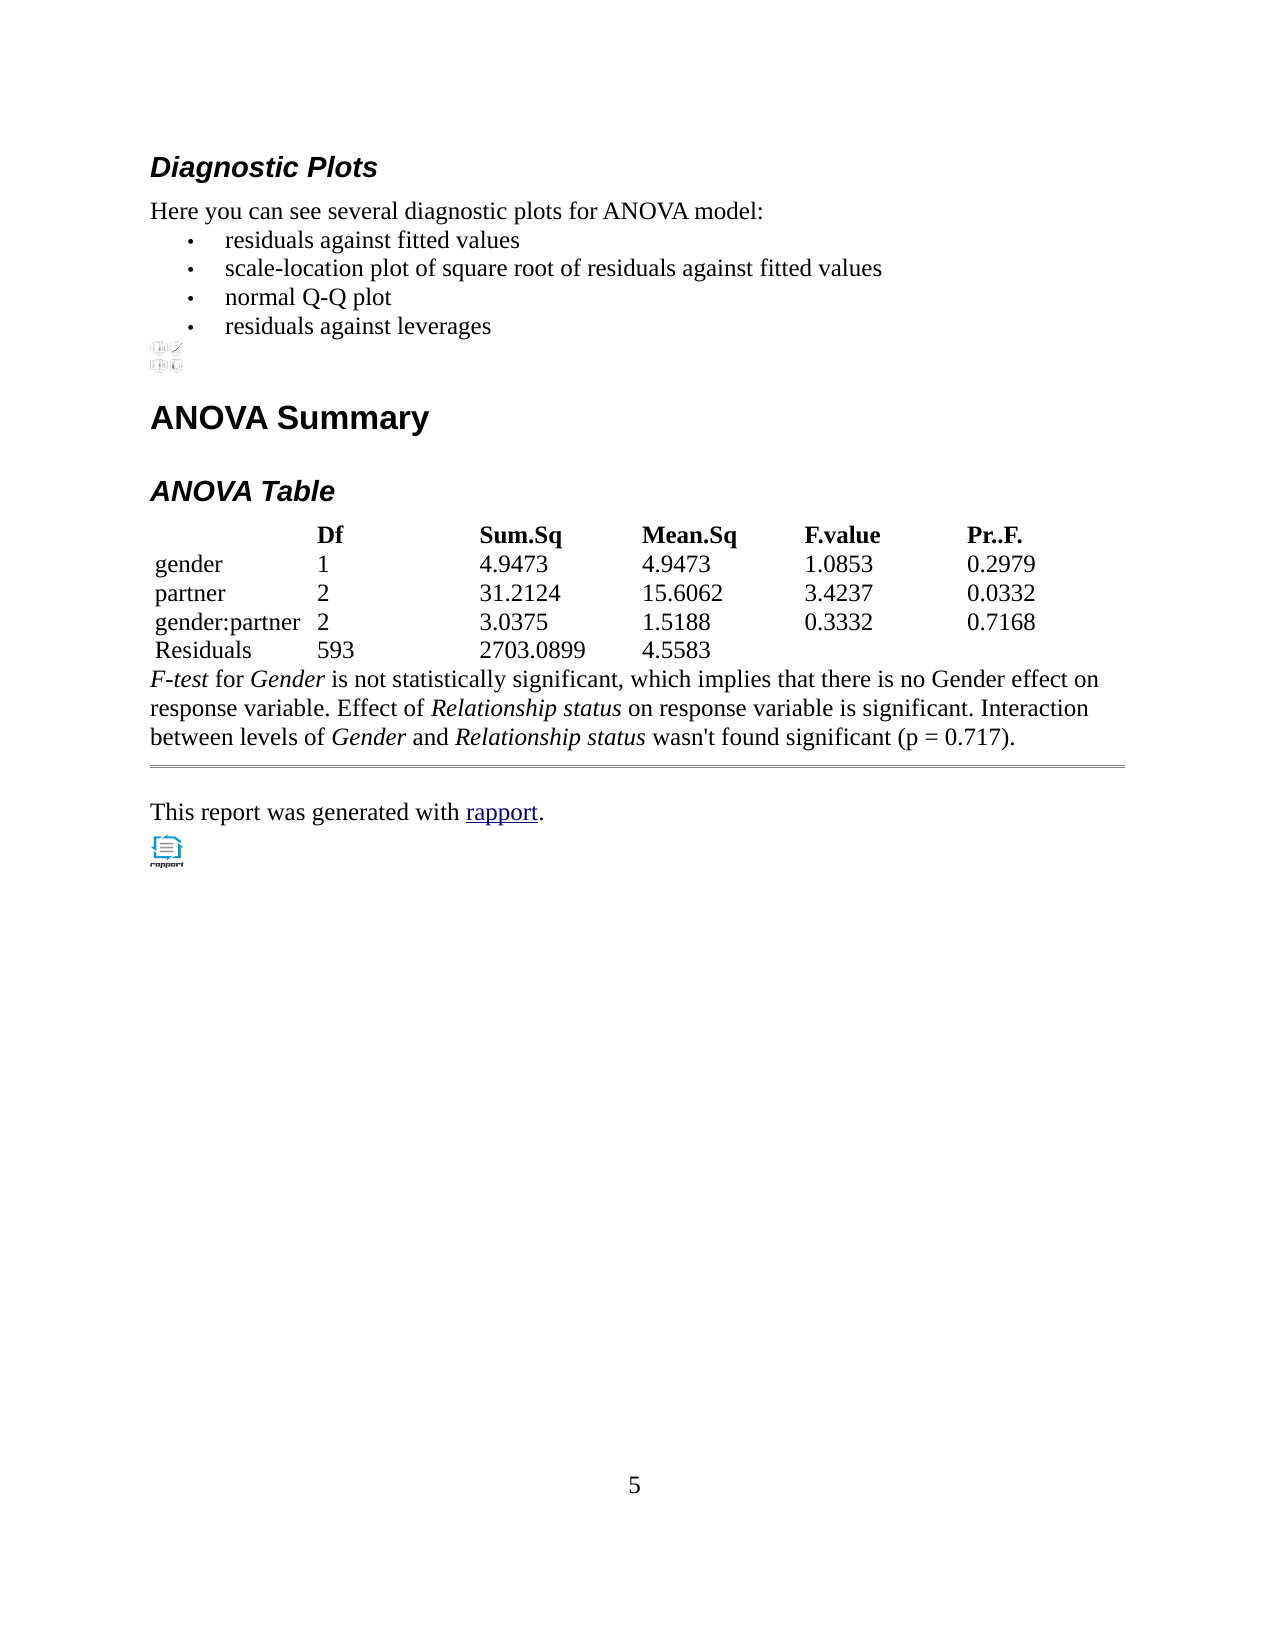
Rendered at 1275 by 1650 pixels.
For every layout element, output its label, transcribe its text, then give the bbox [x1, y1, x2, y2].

list scale-location plot of square root of residuals against fitted values [187, 253, 1125, 282]
table_cell 4.5583 [638, 635, 800, 664]
table_cell 4.9473 [638, 549, 800, 578]
table_cell 1 [313, 549, 475, 578]
table_cell 15.6062 [638, 578, 800, 607]
text Here you can see several diagnostic plots for ANOVA model: [150, 196, 1125, 225]
picture [150, 339, 184, 374]
list residuals against leverages [187, 311, 1125, 340]
table_cell 31.2124 [475, 578, 637, 607]
table_cell 2 [313, 607, 475, 635]
table_cell partner [150, 578, 312, 607]
picture [150, 834, 184, 868]
table_cell [963, 635, 1125, 664]
subtitle ANOVA Table [150, 474, 1125, 508]
table_header Df [313, 520, 475, 549]
table_cell 2 [313, 578, 475, 607]
list residuals against fitted values [187, 225, 1125, 253]
table_cell 0.7168 [963, 607, 1125, 635]
list normal Q-Q plot [187, 282, 1125, 311]
table_cell 0.2979 [963, 549, 1125, 578]
table_cell gender [150, 549, 312, 578]
table_cell 1.5188 [638, 607, 800, 635]
text This report was generated with rapport. [150, 797, 1125, 825]
table_cell Residuals [150, 635, 312, 664]
table_cell [800, 635, 962, 664]
table_cell gender:partner [150, 607, 312, 635]
table_cell 1.0853 [800, 549, 962, 578]
table_cell 3.4237 [800, 578, 962, 607]
subtitle ANOVA Summary [150, 398, 1125, 437]
table_header [150, 520, 312, 549]
table_cell 0.3332 [800, 607, 962, 635]
table_cell 4.9473 [475, 549, 637, 578]
subtitle Diagnostic Plots [150, 150, 1125, 183]
table_cell 2703.0899 [475, 635, 637, 664]
table_cell 593 [313, 635, 475, 664]
table_cell 0.0332 [963, 578, 1125, 607]
table_cell 3.0375 [475, 607, 637, 635]
text F-test for Gender is not statistically significant, which implies that there is no Gender effect on response variable. Effect of Relationship status on response variable is significant. Interaction between levels of Gender and Relationship status wasn't found significant (p = 0.717). [150, 664, 1125, 750]
table_header Pr..F. [963, 520, 1125, 549]
table_header F.value [800, 520, 962, 549]
table_header Mean.Sq [638, 520, 800, 549]
table_header Sum.Sq [475, 520, 637, 549]
